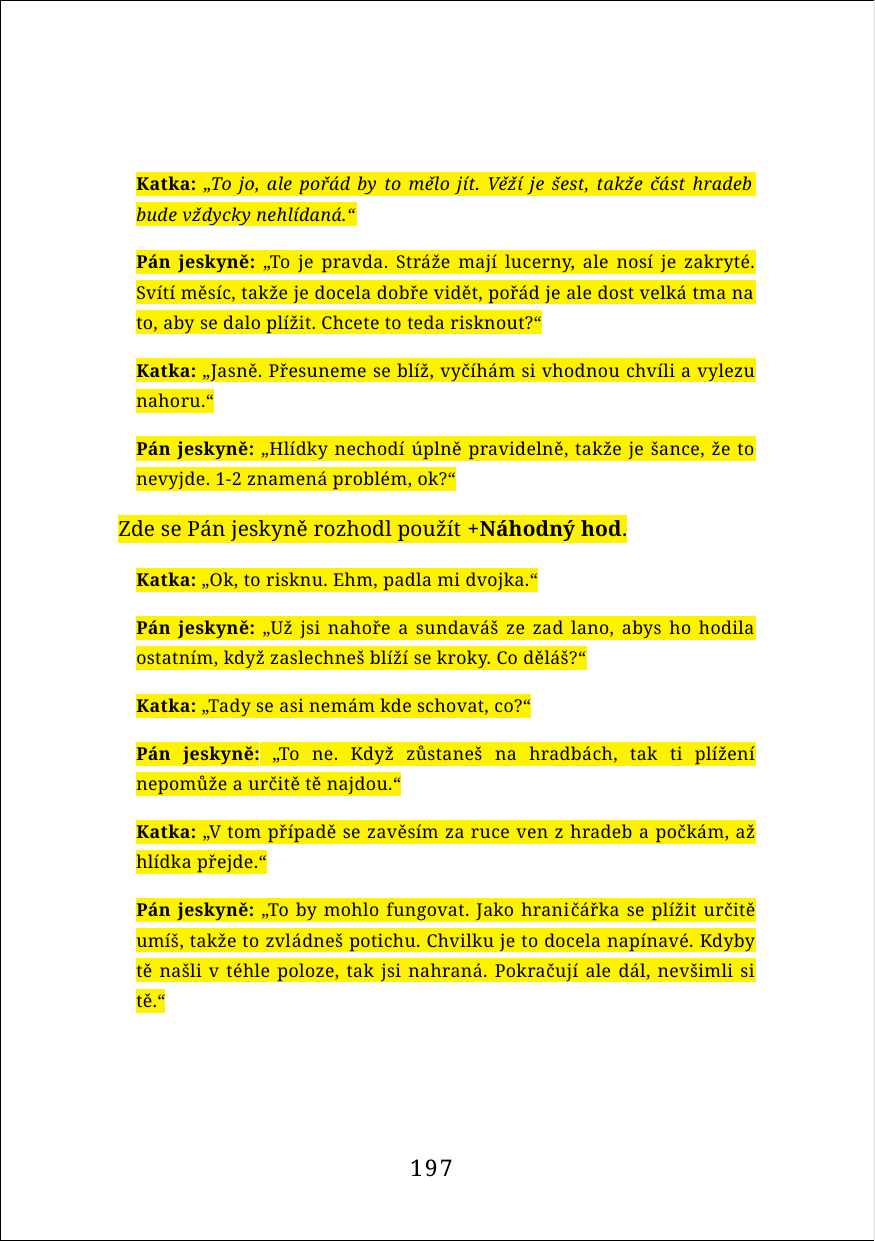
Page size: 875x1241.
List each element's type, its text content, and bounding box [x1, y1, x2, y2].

text Katka: „To jo, ale pořád by to mělo jít. Věží je šest, takže část hradeb bude vždycky nehlídaná.“ [136, 172, 756, 226]
text Katka: „Jasně. Přesuneme se blíž, vyčíhám si vhodnou chvíli a vylezu nahoru.“ [136, 358, 756, 413]
text Pán jeskyně: „To by mohlo fungovat. Jako hraničářka se plížit určitě umíš, takže to zvládneš potichu. Chvilku je to docela napínavé. Kdyby tě našli v téhle poloze, tak jsi nahraná. Pokračují ale dál, nevšimli si tě.“ [136, 898, 756, 1013]
text Katka: „Tady se asi nemám kde schovat, co?“ [136, 694, 756, 718]
text Pán jeskyně: „To ne. Když zůstaneš na hradbách, tak ti plížení nepomůže a určitě tě najdou.“ [136, 742, 756, 796]
text Katka: „Ok, to risknu. Ehm, padla mi dvojka.“ [136, 568, 756, 592]
text Pán jeskyně: „Už jsi nahoře a sundaváš ze zad lano, abys ho hodila ostatním, když zaslechneš blíží se kroky. Co děláš?“ [136, 616, 756, 670]
text Pán jeskyně: „Hlídky nechodí úplně pravidelně, takže je šance, že to nevyjde. 1-2 znamená problém, ok?“ [136, 436, 756, 491]
text Pán jeskyně: „To je pravda. Stráže mají lucerny, ale nosí je zakryté. Svítí měsíc, takže je docela dobře vidět, pořád je ale dost velká tma na to, aby se dalo plížit. Chcete to teda risknout?“ [136, 250, 756, 334]
text Katka: „V tom případě se zavěsím za ruce ven z hradeb a počkám, až hlídka přejde.“ [136, 820, 756, 874]
text Zde se Pán jeskyně rozhodl použít +Náhodný hod. [118, 514, 756, 543]
